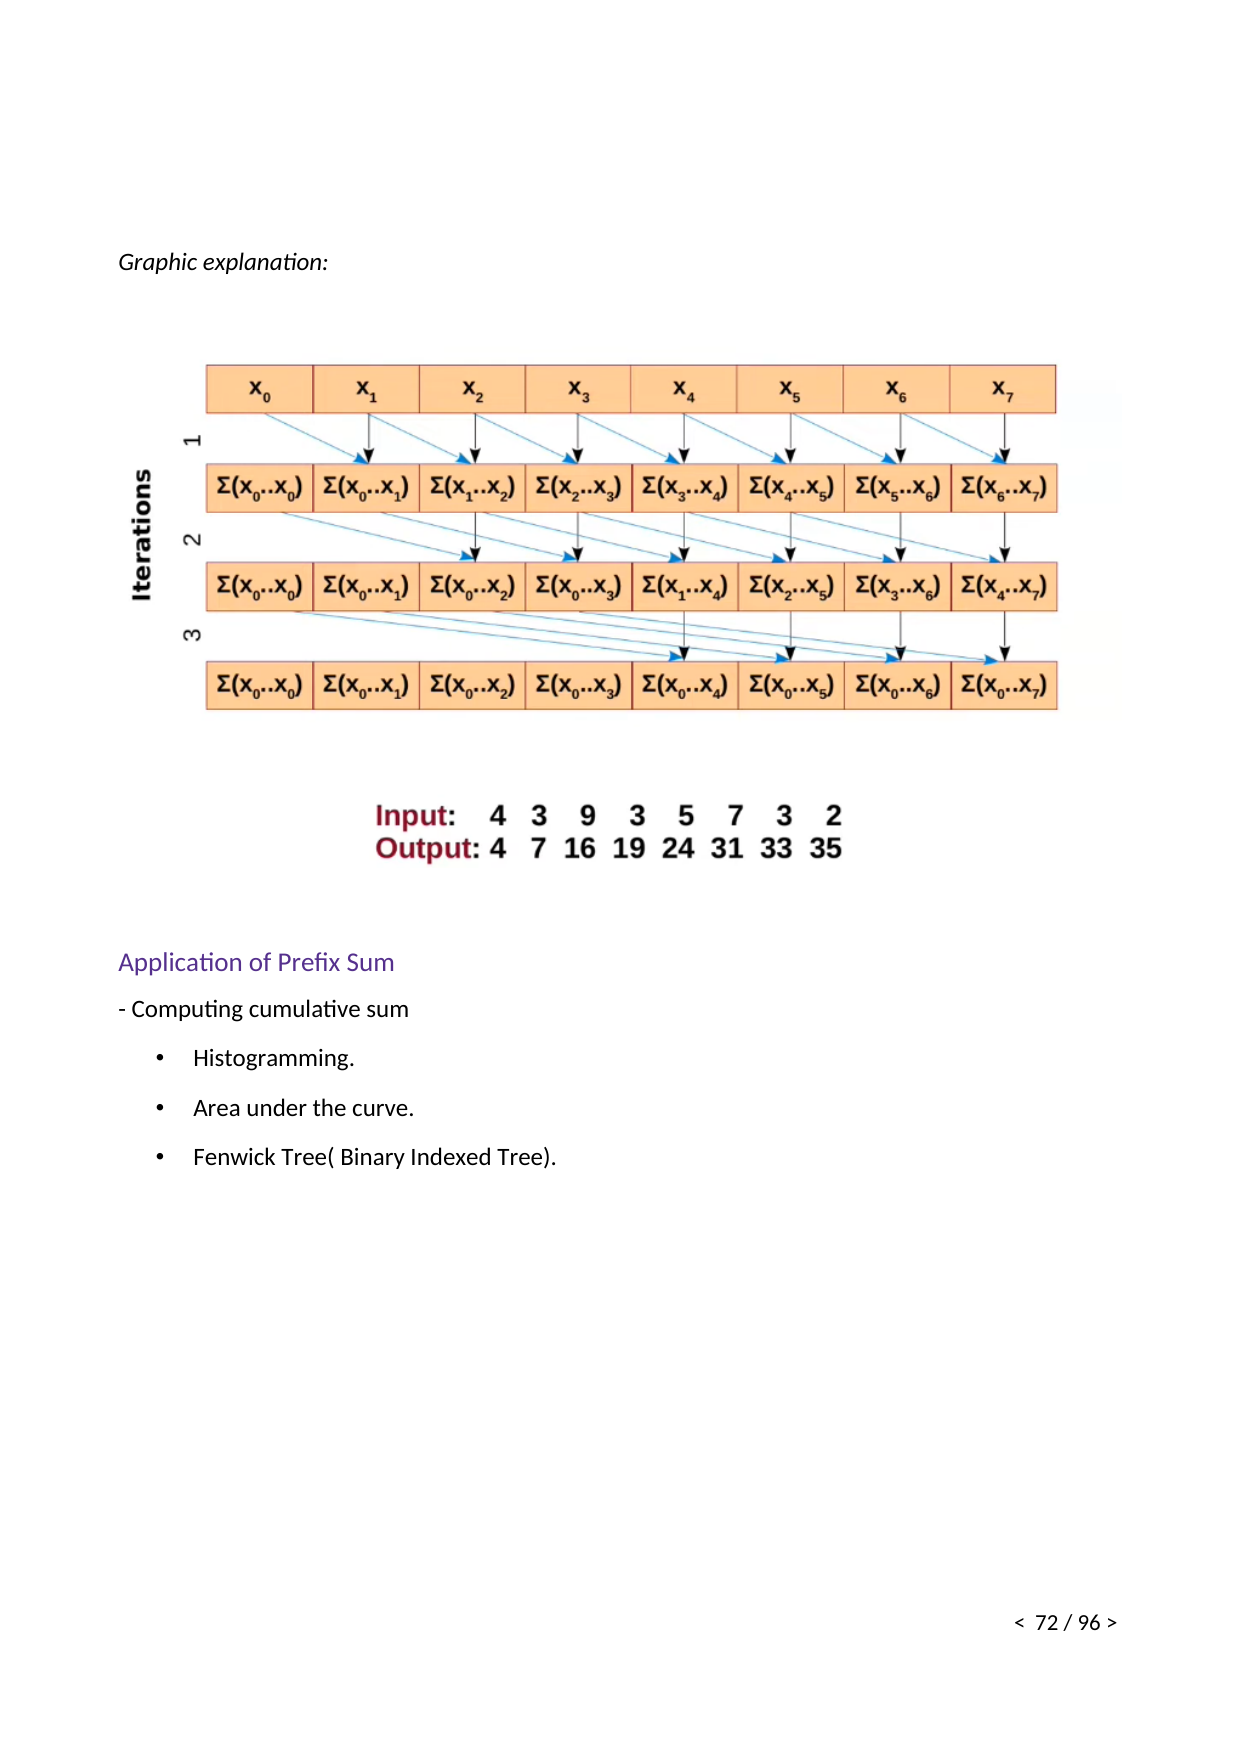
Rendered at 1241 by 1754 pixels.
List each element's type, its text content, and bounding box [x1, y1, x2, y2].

list Histogramming. [156, 1042, 1122, 1073]
subtitle Application of Prefix Sum [118, 945, 1122, 978]
list Area under the curve. [156, 1092, 1122, 1122]
text - Computing cumulative sum [118, 993, 1122, 1023]
list Fenwick Tree( Binary Indexed Tree). [156, 1142, 1122, 1172]
text Graphic explanation: [118, 246, 1122, 277]
picture [118, 344, 1123, 868]
